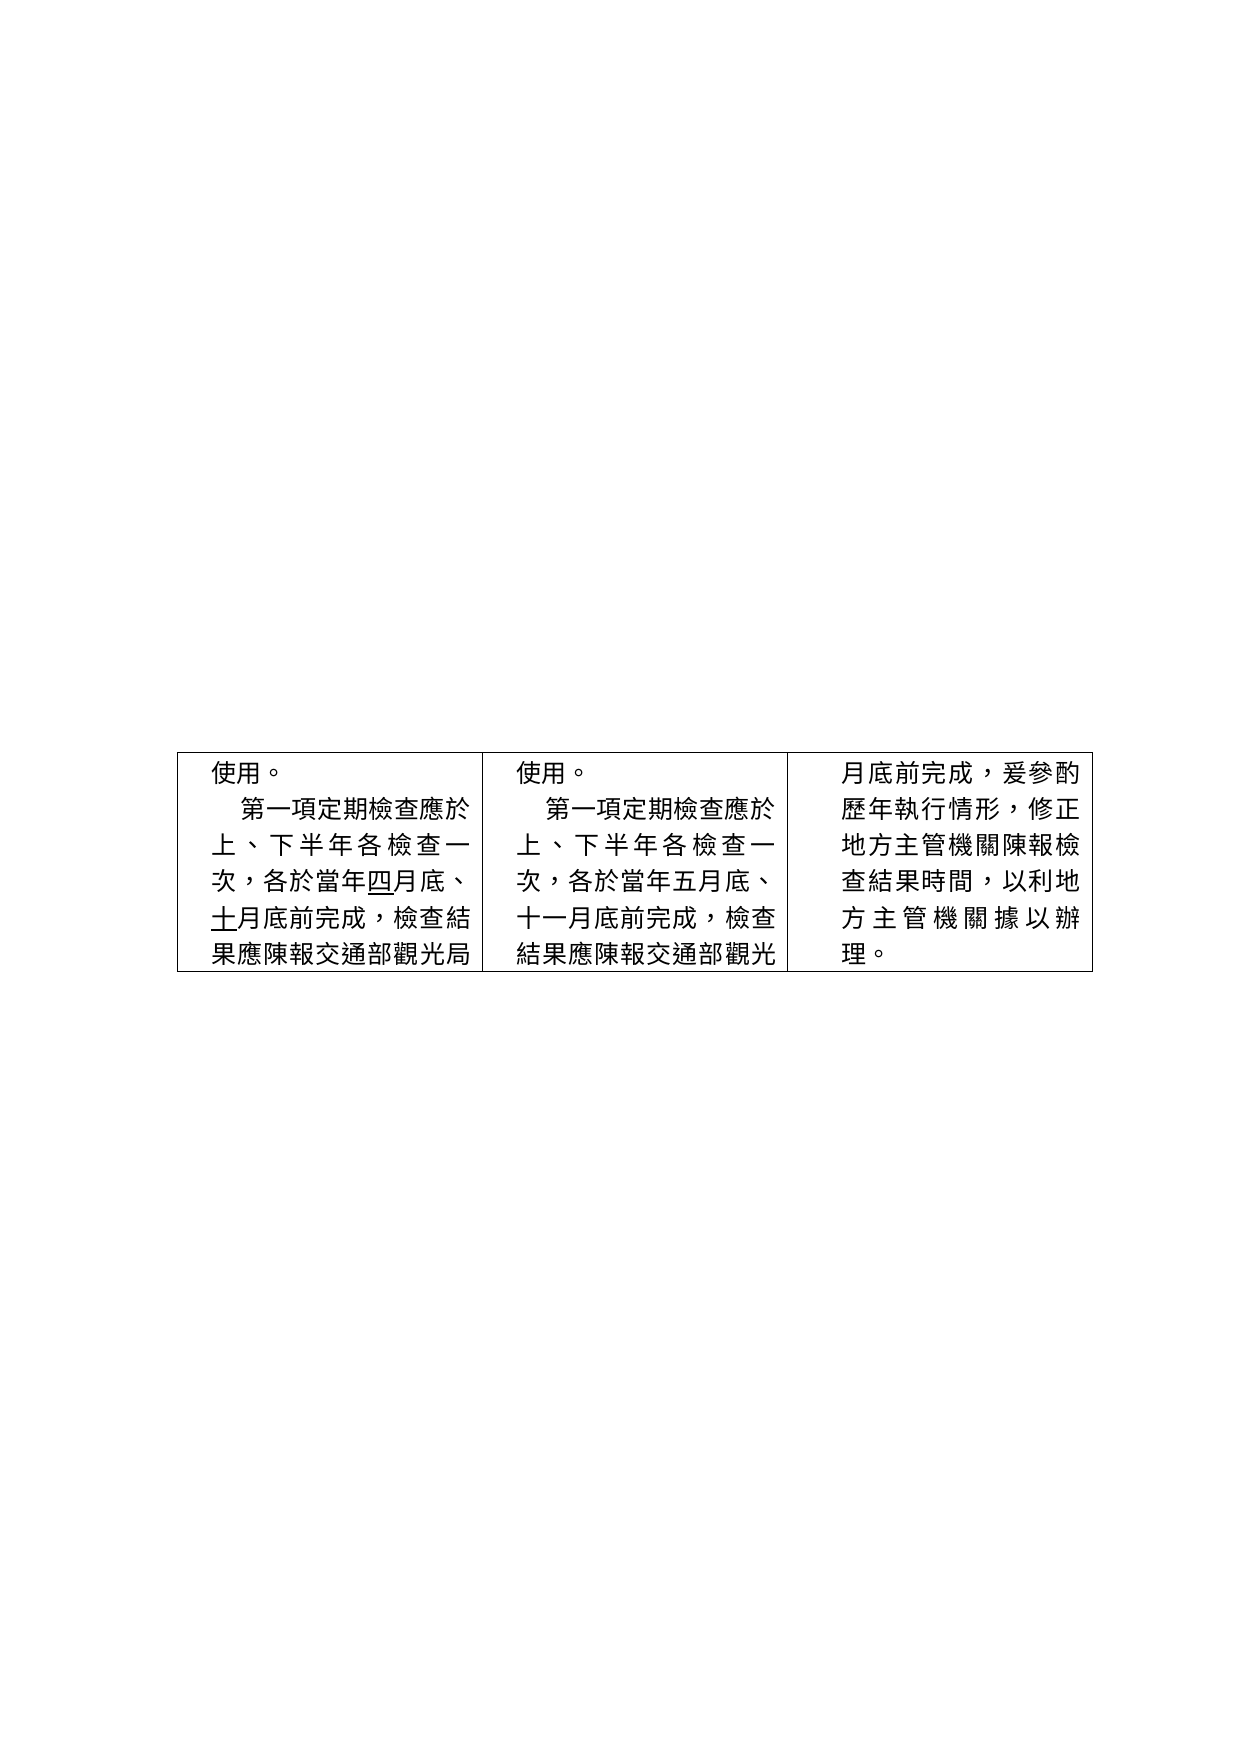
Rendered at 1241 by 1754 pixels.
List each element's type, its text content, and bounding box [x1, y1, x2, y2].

table_cell 使用。 第一項定期檢查應於上、下半年各檢查一次，各於當年四月底、十月底前完成，檢查結果應陳報交通部觀光局 [178, 753, 482, 971]
table_cell 使用。 第一項定期檢查應於上、下半年各檢查一次，各於當年五月底、十一月底前完成，檢查結果應陳報交通部觀光 [483, 753, 787, 971]
table_cell 月底前完成，爰參酌歷年執行情形，修正地方主管機關陳報檢查結果時間，以利地方主管機關據以辦理。 [788, 753, 1092, 971]
